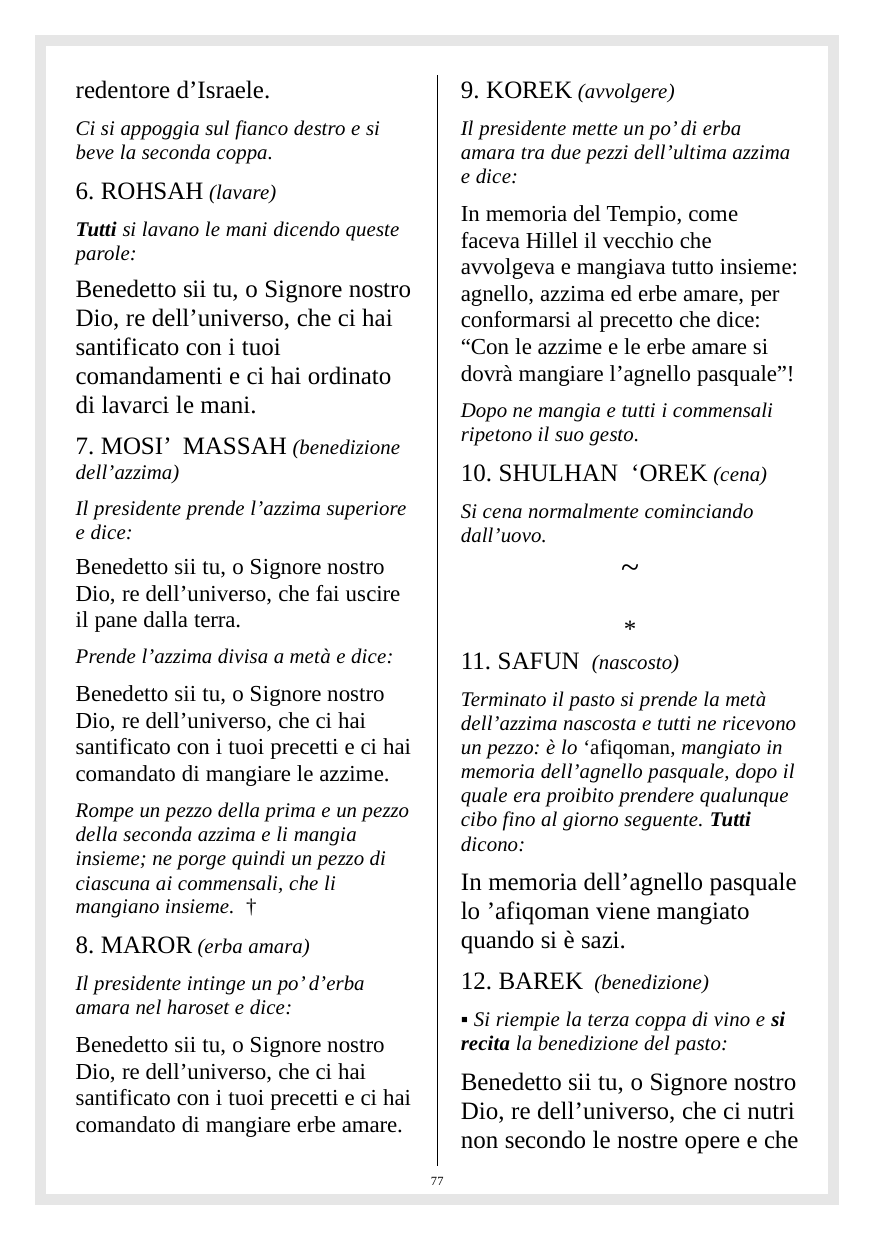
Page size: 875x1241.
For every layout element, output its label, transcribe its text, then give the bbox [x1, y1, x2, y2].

text In memoria dell’agnello pasquale lo ’afiqoman viene mangiato quando si è sazi. [461, 867, 799, 954]
text Ci si appoggia sul fianco destro e si beve la seconda coppa. [75, 116, 413, 164]
text Benedetto sii tu, o Signore nostro Dio, re dell’universo, che fai uscire il pane dalla terra. [75, 553, 413, 632]
text 11. SAFUN (nascosto) [461, 646, 799, 675]
text 12. BAREK (benedizione) [461, 966, 799, 995]
text 10. SHULHAN ‘OREK (cena) [461, 458, 799, 487]
text Benedetto sii tu, o Signore nostro Dio, re dell’universo, che ci hai santificato con i tuoi comandamenti e ci hai ordinato di lavarci le mani. [75, 274, 413, 419]
text Il presidente prende l’azzima superiore e dice: [75, 496, 413, 544]
text Benedetto sii tu, o Signore nostro Dio, re dell’universo, che ci nutri non secondo le nostre opere e che [461, 1067, 799, 1154]
text Prende l’azzima divisa a metà e dice: [75, 644, 413, 668]
text * [461, 614, 799, 643]
text 7. MOSI’ MASSAH (benedizione dell’azzima) [75, 431, 413, 484]
text ▪ Si riempie la terza coppa di vino e si recita la benedizione del pasto: [461, 1007, 799, 1055]
text ~ [461, 547, 799, 585]
text Benedetto sii tu, o Signore nostro Dio, re dell’universo, che ci hai santificato con i tuoi precetti e ci hai comandato di mangiare le azzime. [75, 680, 413, 786]
text 6. ROHSAH (lavare) [75, 176, 413, 205]
text Si cena normalmente cominciando dall’uovo. [461, 498, 799, 547]
text Benedetto sii tu, o Signore nostro Dio, re dell’universo, che ci hai santificato con i tuoi precetti e ci hai comandato di mangiare erbe amare. [75, 1031, 413, 1137]
text Tutti si lavano le mani dicendo queste parole: [75, 217, 413, 265]
text In memoria del Tempio, come faceva Hillel il vecchio che avvolgeva e mangiava tutto insieme: agnello, azzima ed erbe amare, per conformarsi al precetto che dice: “Con le azzime e le erbe amare si dovrà mangiare l’agnello pasquale”! [461, 200, 799, 386]
text redentore d’Israele. [75, 75, 413, 104]
text Terminato il pasto si prende la metà dell’azzima nascosta e tutti ne ricevono un pezzo: è lo ‘afiqoman, mangiato in memoria dell’agnello pasquale, dopo il quale era proibito prendere qualunque cibo fino al giorno seguente. Tutti dicono: [461, 687, 799, 855]
text 8. MAROR (erba amara) [75, 930, 413, 959]
text Il presidente intinge un po’ d’erba amara nel haroset e dice: [75, 971, 413, 1019]
text Rompe un pezzo della prima e un pezzo della seconda azzima e li mangia insieme; ne porge quindi un pezzo di ciascuna ai commensali, che li mangiano insieme. † [75, 798, 413, 918]
text Il presidente mette un po’ di erba amara tra due pezzi dell’ultima azzima e dice: [461, 116, 799, 188]
text Dopo ne mangia e tutti i commensali ripetono il suo gesto. [461, 398, 799, 446]
text 9. KOREK (avvolgere) [461, 75, 799, 104]
